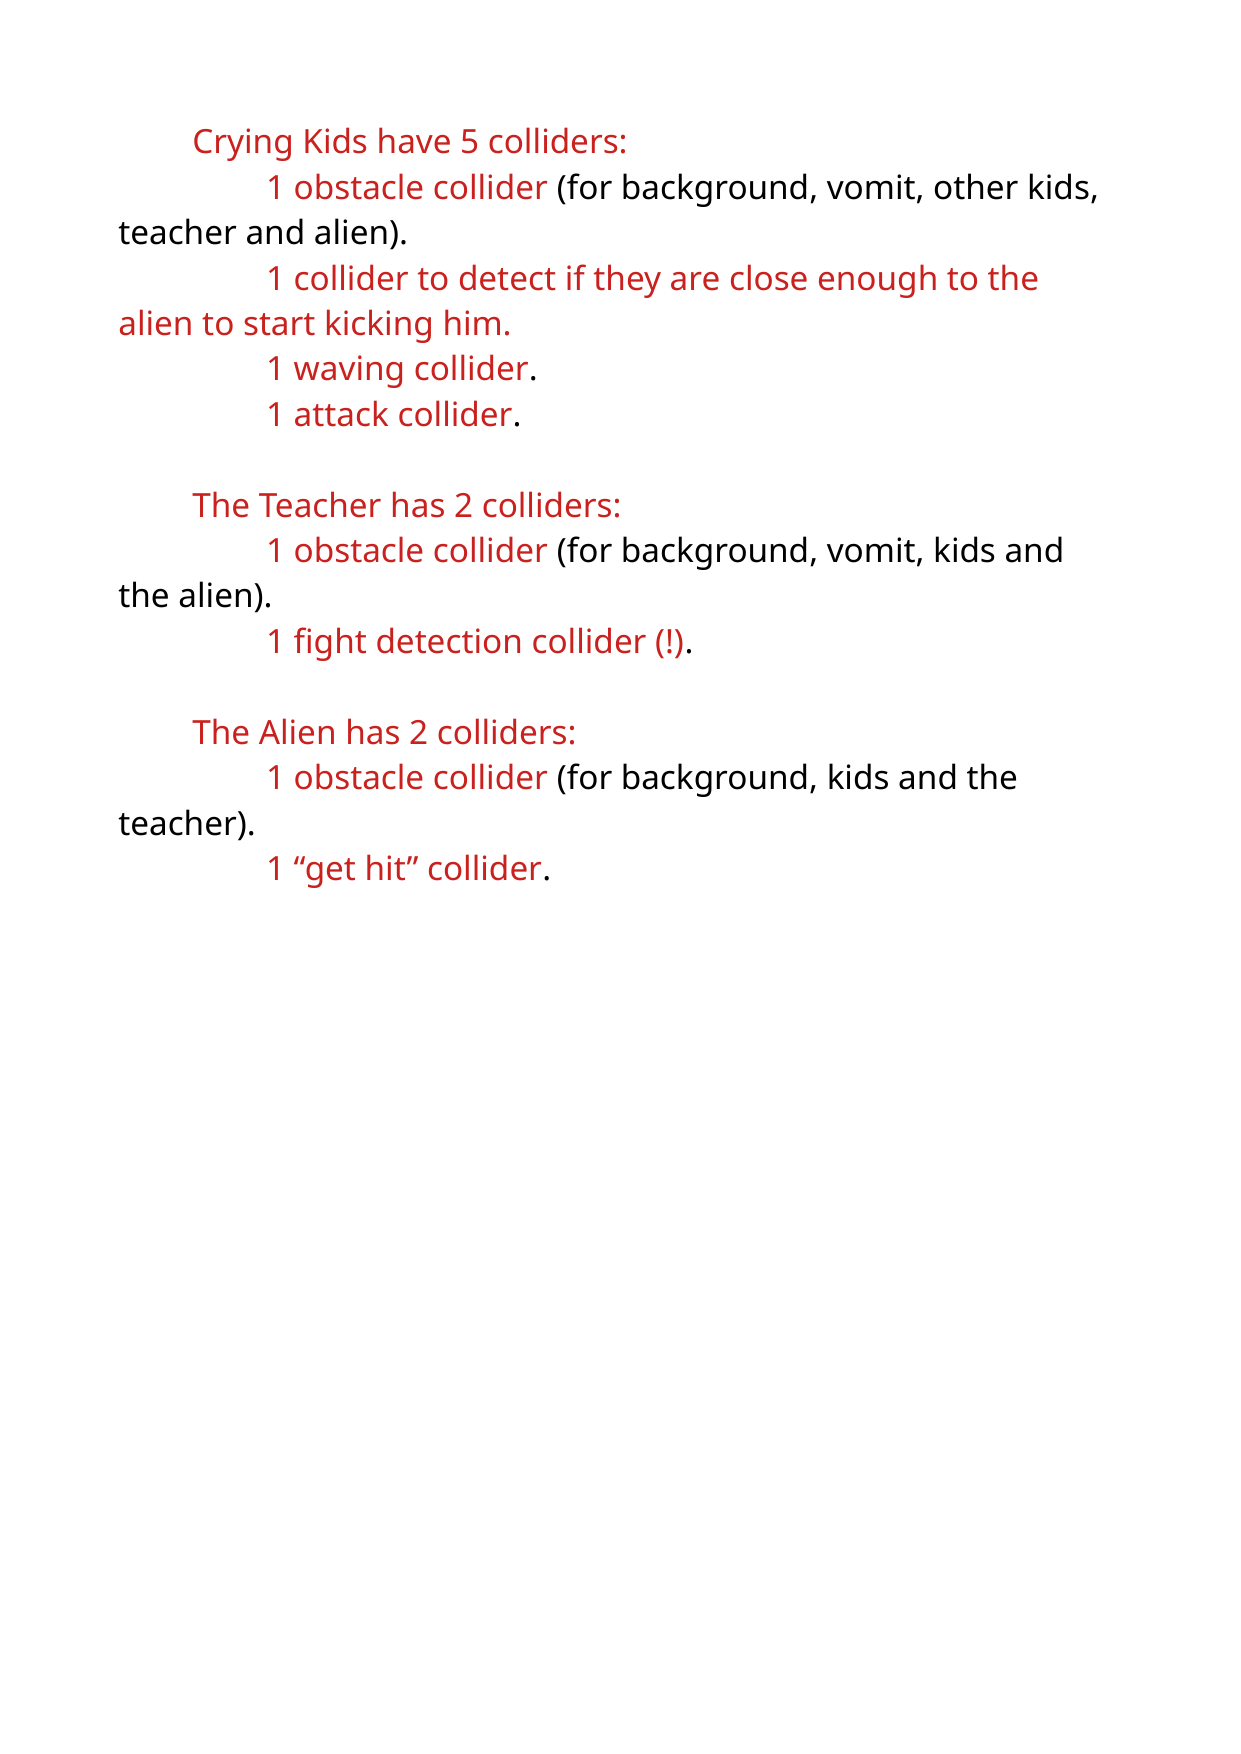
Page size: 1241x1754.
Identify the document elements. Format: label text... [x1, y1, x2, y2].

text 1 waving collider. [118, 345, 1122, 391]
text 1 fight detection collider (!). [118, 618, 1122, 663]
text 1 obstacle collider (for background, vomit, other kids, teacher and alien). [118, 163, 1122, 254]
text 1 “get hit” collider. [118, 845, 1122, 890]
text 1 obstacle collider (for background, vomit, kids and the alien). [118, 527, 1122, 618]
text 1 attack collider. [118, 391, 1122, 436]
text 1 collider to detect if they are close enough to the alien to start kicking him. [118, 254, 1122, 345]
text Crying Kids have 5 colliders: [118, 118, 1122, 163]
text The Alien has 2 colliders: [118, 708, 1122, 754]
text 1 obstacle collider (for background, kids and the teacher). [118, 754, 1122, 845]
text The Teacher has 2 colliders: [118, 481, 1122, 527]
